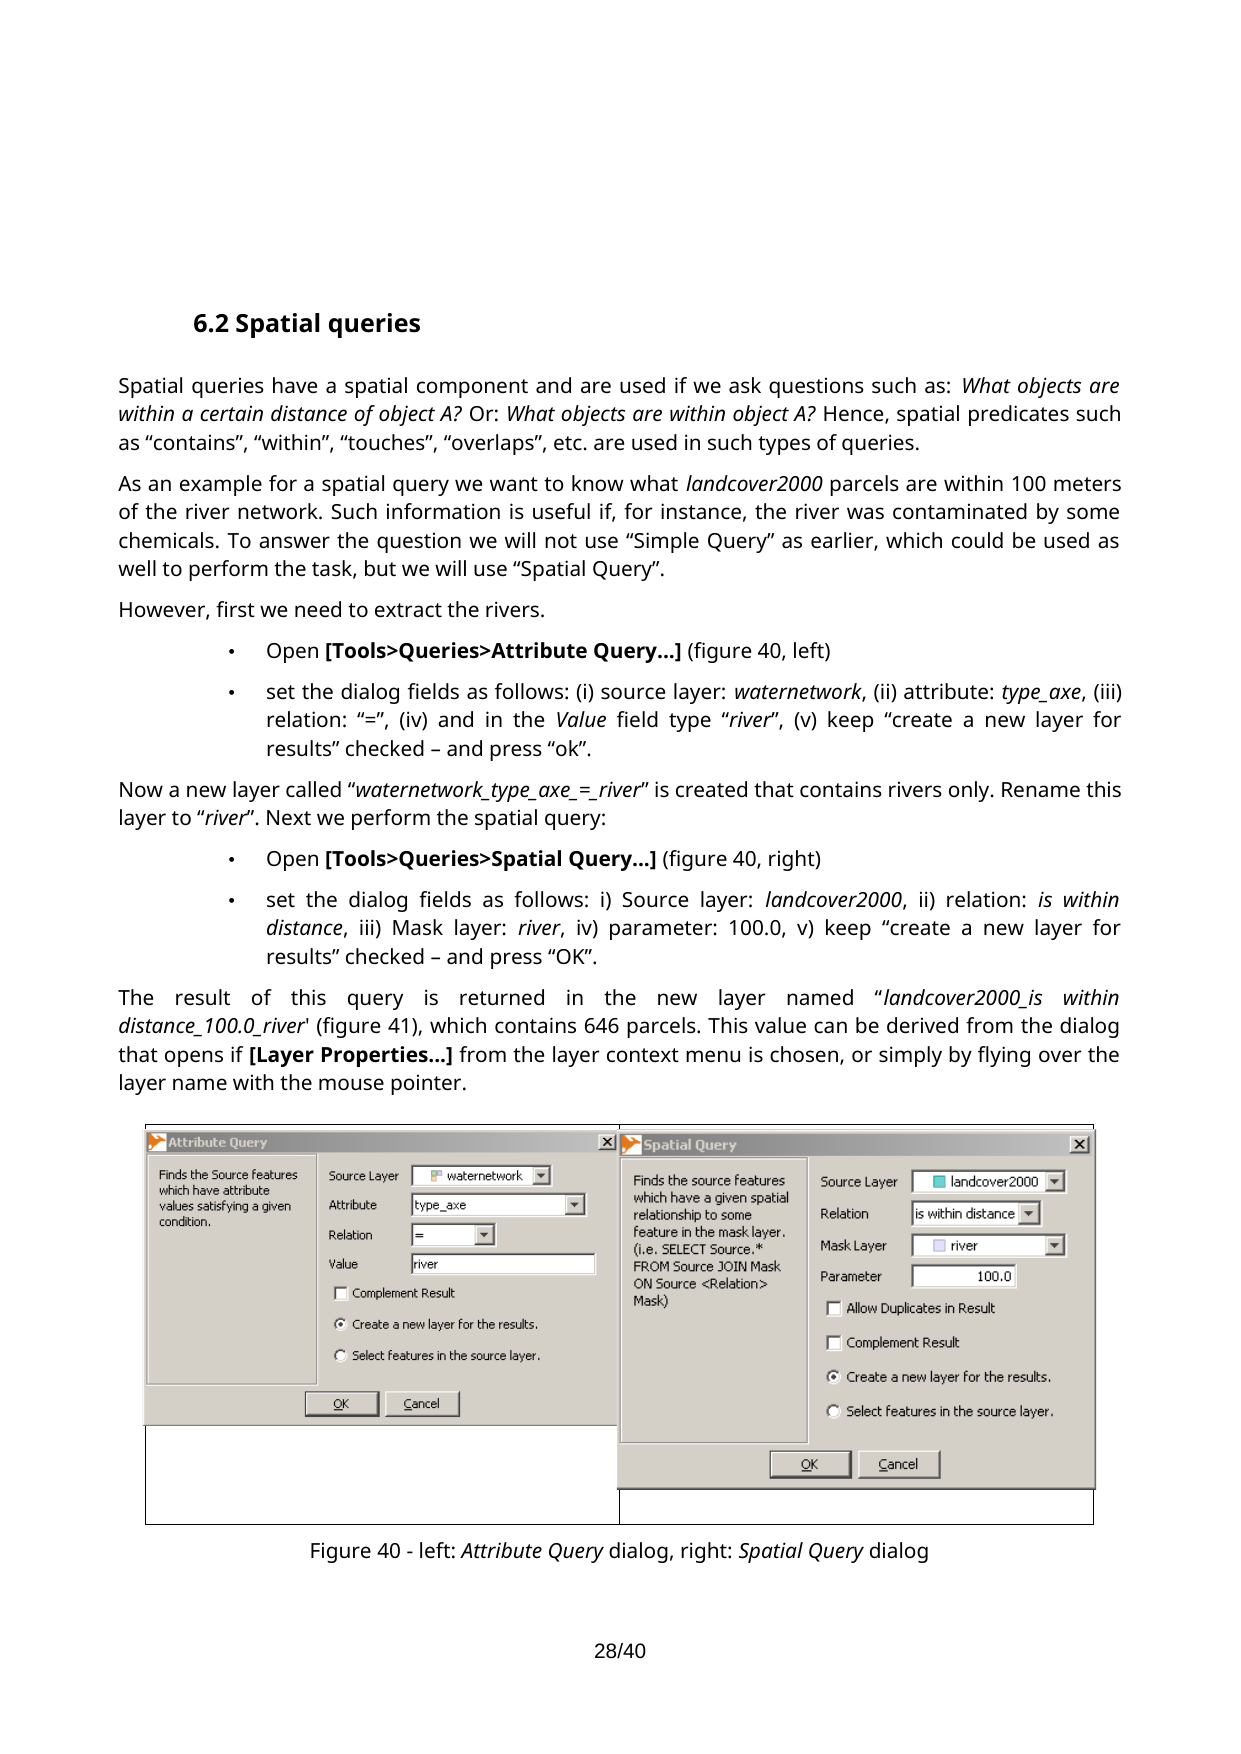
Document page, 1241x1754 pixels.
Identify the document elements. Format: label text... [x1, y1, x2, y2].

text Figure 40 - left: Attribute Query dialog, right: Spatial Query dialog [145, 1536, 1093, 1565]
list set the dialog fields as follows: i) Source layer: landcover2000, ii) relation: is within distance, iii) Mask layer: river, iv) parameter: 100.0, v) keep “create a new layer for results” checked – and press “OK”. [228, 885, 1122, 970]
table_header [620, 1490, 1093, 1524]
list set the dialog fields as follows: (i) source layer: waternetwork, (ii) attribute: type_axe, (iii) relation: “=”, (iv) and in the Value field type “river”, (v) keep “create a new layer for results” checked – and press “ok”. [228, 677, 1122, 762]
table_header [146, 1125, 619, 1129]
list 6.2 Spatial queries [156, 306, 1122, 340]
list Open [Tools>Queries>Spatial Query...] (figure 40, right) [228, 844, 1122, 873]
list Now a new layer called “waternetwork_type_axe_=_river” is created that contains rivers only. Rename this layer to “river”. Next we perform the spatial query: [118, 775, 1122, 832]
list Open [Tools>Queries>Attribute Query...] (figure 40, left) [228, 636, 1122, 664]
picture [142, 1129, 1097, 1490]
text As an example for a spatial query we want to know what landcover2000 parcels are within 100 meters of the river network. Such information is useful if, for instance, the river was contaminated by some chemicals. To answer the question we will not use “Simple Query” as earlier, which could be used as well to perform the task, but we will use “Spatial Query”. [118, 469, 1122, 583]
list The result of this query is returned in the new layer named “landcover2000_is within distance_100.0_river' (figure 41), which contains 646 parcels. This value can be derived from the dialog that opens if [Layer Properties...] from the layer context menu is chosen, or simply by flying over the layer name with the mouse pointer. [118, 983, 1122, 1097]
text However, first we need to extract the rivers. [118, 595, 1122, 623]
table_header [146, 1426, 619, 1524]
table_header [620, 1125, 1093, 1129]
text Spatial queries have a spatial component and are used if we ask questions such as: What objects are within a certain distance of object A? Or: What objects are within object A? Hence, spatial predicates such as “contains”, “within”, “touches”, “overlaps”, etc. are used in such types of queries. [118, 371, 1122, 456]
